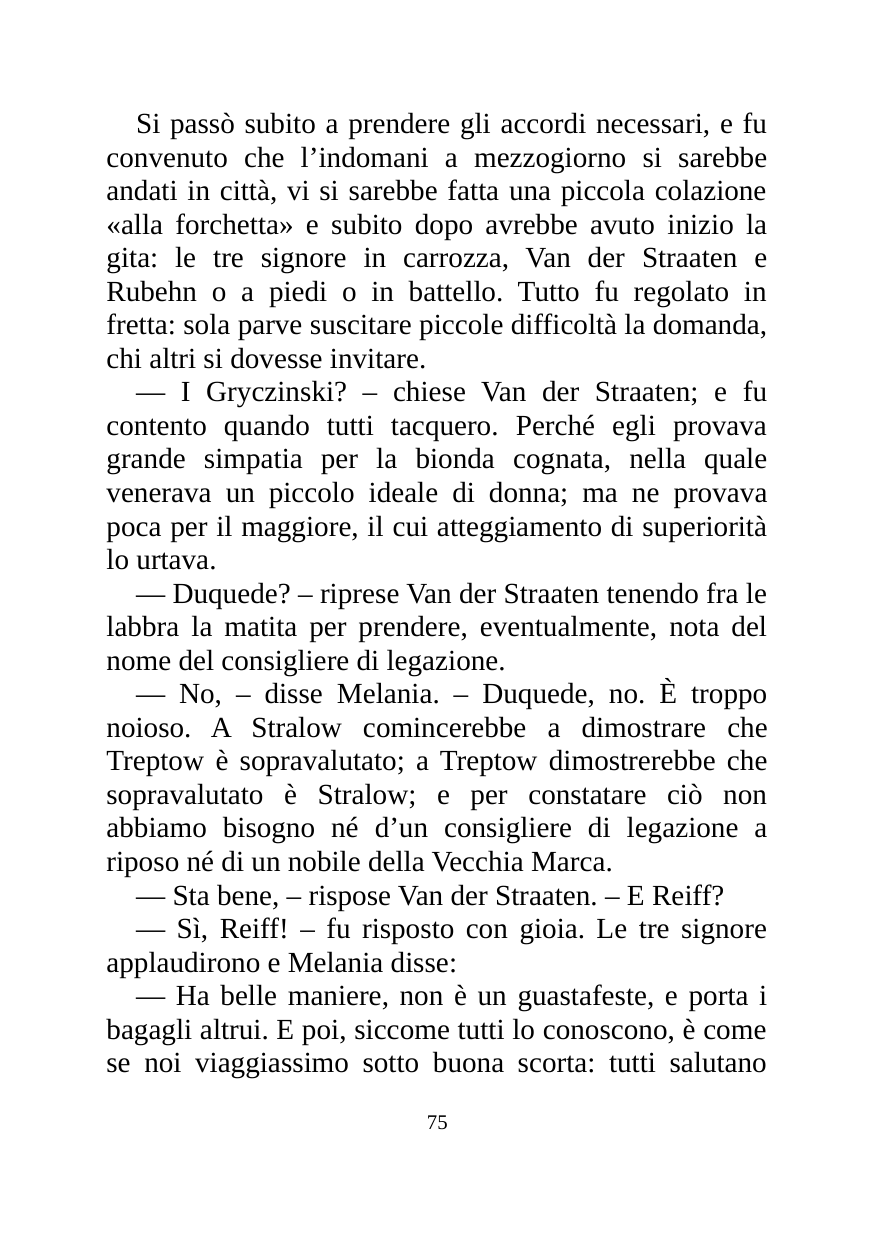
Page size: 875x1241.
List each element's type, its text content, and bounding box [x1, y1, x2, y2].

text — Sì, Reiff! – fu risposto con gioia. Le tre signore applaudirono e Melania disse: [106, 911, 768, 978]
text — Duquede? – riprese Van der Straaten tenendo fra le labbra la matita per prendere, eventualmente, nota del nome del consigliere di legazione. [106, 576, 768, 676]
text — No, – disse Melania. – Duquede, no. È troppo noioso. A Stralow comincerebbe a dimostrare che Treptow è sopravalutato; a Treptow dimostrerebbe che sopravalutato è Stralow; e per constatare ciò non abbiamo bisogno né d’un consigliere di legazione a riposo né di un nobile della Vecchia Marca. [106, 676, 768, 878]
text — Ha belle maniere, non è un guastafeste, e porta i bagagli altrui. E poi, siccome tutti lo conoscono, è come se noi viaggiassimo sotto buona scorta: tutti salutano [106, 978, 768, 1079]
text — Sta bene, – rispose Van der Straaten. – E Reiff? [106, 878, 768, 911]
text Si passò subito a prendere gli accordi necessari, e fu convenuto che l’indomani a mezzogiorno si sarebbe andati in città, vi si sarebbe fatta una piccola colazione «alla forchetta» e subito dopo avrebbe avuto inizio la gita: le tre signore in carrozza, Van der Straaten e Rubehn o a piedi o in battello. Tutto fu regolato in fretta: sola parve suscitare piccole difficoltà la domanda, chi altri si dovesse invitare. [106, 106, 768, 374]
text — I Gryczinski? – chiese Van der Straaten; e fu contento quando tutti tacquero. Perché egli provava grande simpatia per la bionda cognata, nella quale venerava un piccolo ideale di donna; ma ne provava poca per il maggiore, il cui atteggiamento di superiorità lo urtava. [106, 374, 768, 576]
